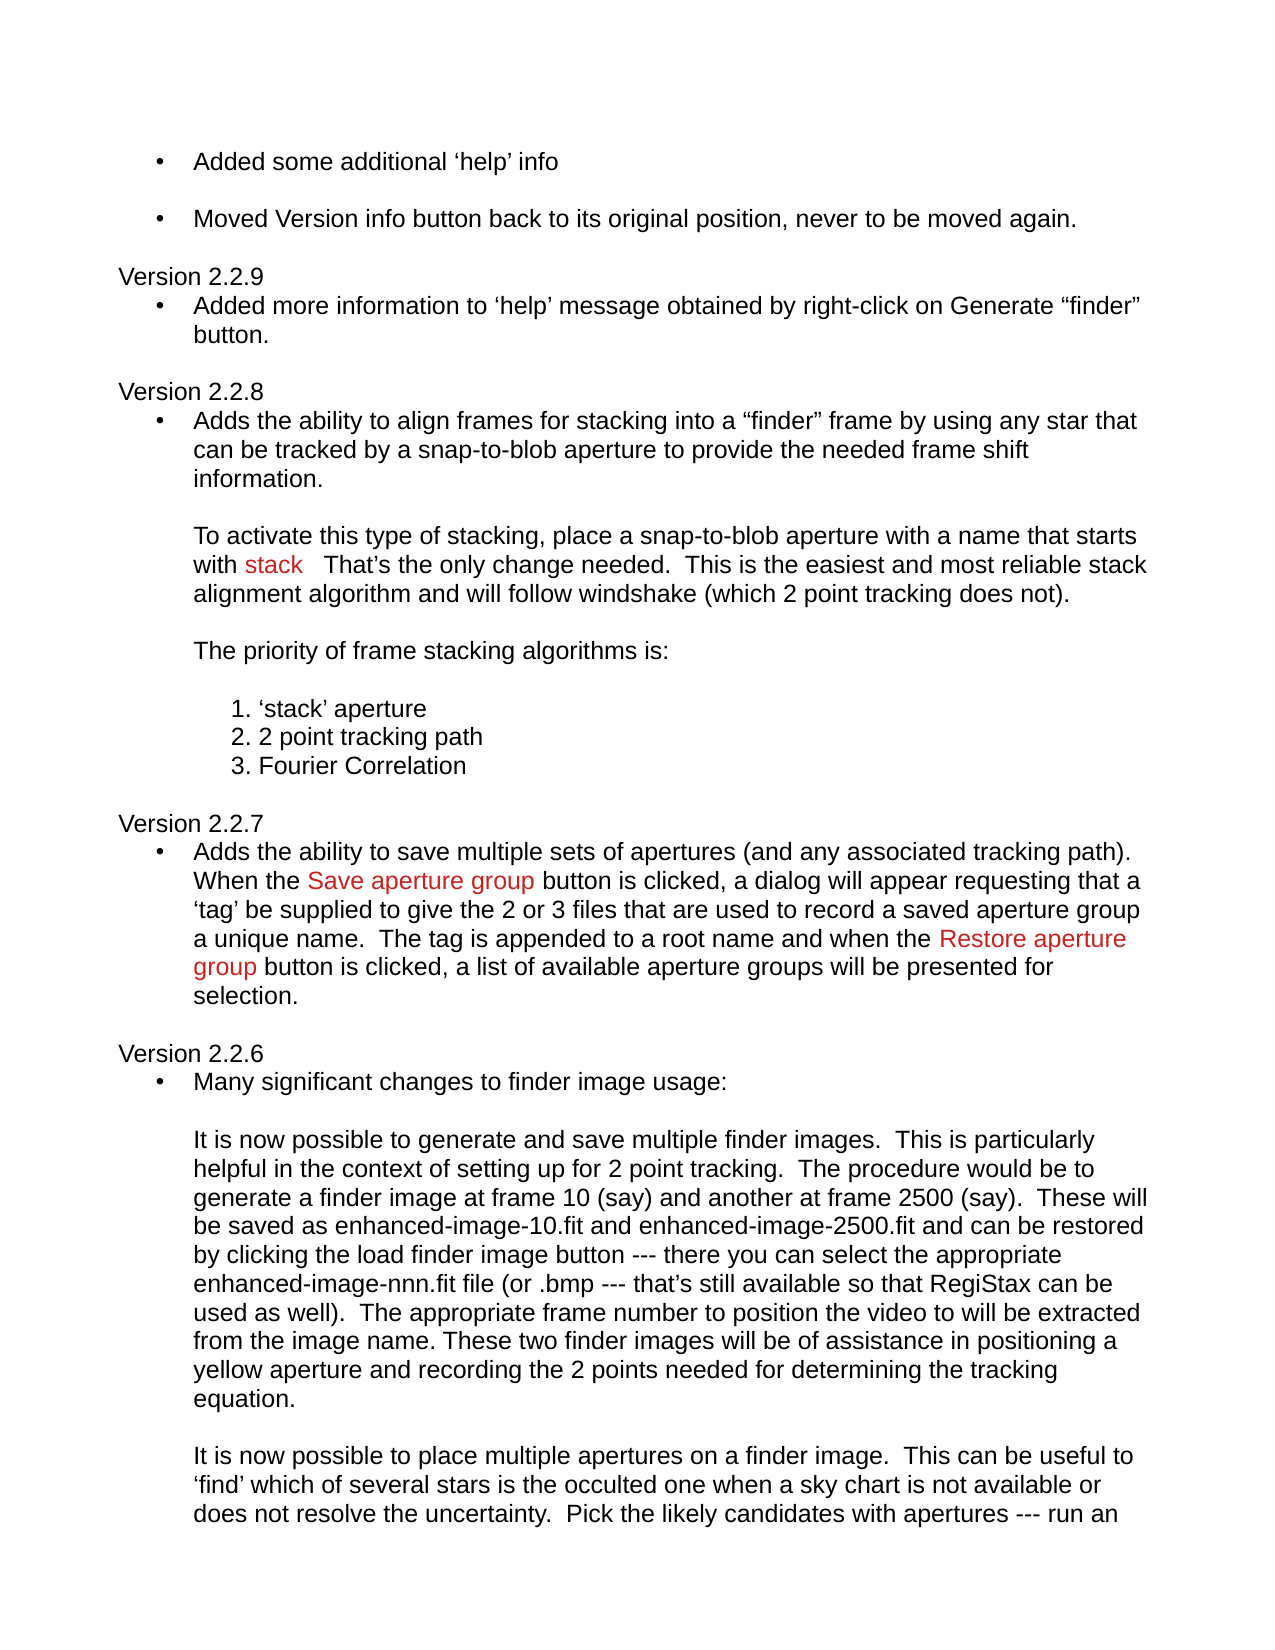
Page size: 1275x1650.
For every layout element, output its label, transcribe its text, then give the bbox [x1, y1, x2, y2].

list Moved Version info button back to its original position, never to be moved again. [156, 204, 1157, 262]
text Version 2.2.7 [118, 808, 1157, 837]
text Version 2.2.6 [118, 1039, 1157, 1067]
text Version 2.2.9 [118, 262, 1157, 291]
list Many significant changes to finder image usage: It is now possible to generate and save multiple finder images. This is particularly helpful in the context of setting up for 2 point tracking. The procedure would be to generate a finder image at frame 10 (say) and another at frame 2500 (say). These will be saved as enhanced-image-10.fit and enhanced-image-2500.fit and can be restored by clicking the load finder image button --- there you can select the appropriate enhanced-image-nnn.fit file (or .bmp --- that’s still available so that RegiStax can be used as well). The appropriate frame number to position the video to will be extracted from the image name. These two finder images will be of assistance in positioning a yellow aperture and recording the 2 points needed for determining the tracking equation. It is now possible to place multiple apertures on a finder image. This can be useful to ‘find’ which of several stars is the occulted one when a sky chart is not available or does not resolve the uncertainty. Pick the likely candidates with apertures --- run an [156, 1067, 1157, 1527]
list Added some additional ‘help’ info [156, 147, 1157, 204]
list Adds the ability to align frames for stacking into a “finder” frame by using any star that can be tracked by a snap-to-blob aperture to provide the needed frame shift information. To activate this type of stacking, place a snap-to-blob aperture with a name that starts with stack That’s the only change needed. This is the easiest and most reliable stack alignment algorithm and will follow windshake (which 2 point tracking does not). The priority of frame stacking algorithms is: [156, 406, 1157, 693]
list Adds the ability to save multiple sets of apertures (and any associated tracking path). When the Save aperture group button is clicked, a dialog will appear requesting that a ‘tag’ be supplied to give the 2 or 3 files that are used to record a saved aperture group a unique name. The tag is appended to a root name and when the Restore aperture group button is clicked, a list of available aperture groups will be presented for selection. [156, 837, 1157, 1039]
text Version 2.2.8 [118, 377, 1157, 406]
list [156, 118, 1157, 147]
list 1. ‘stack’ aperture 2. 2 point tracking path 3. Fourier Correlation [193, 693, 1157, 808]
list Added more information to ‘help’ message obtained by right-click on Generate “finder” button. [156, 291, 1157, 377]
